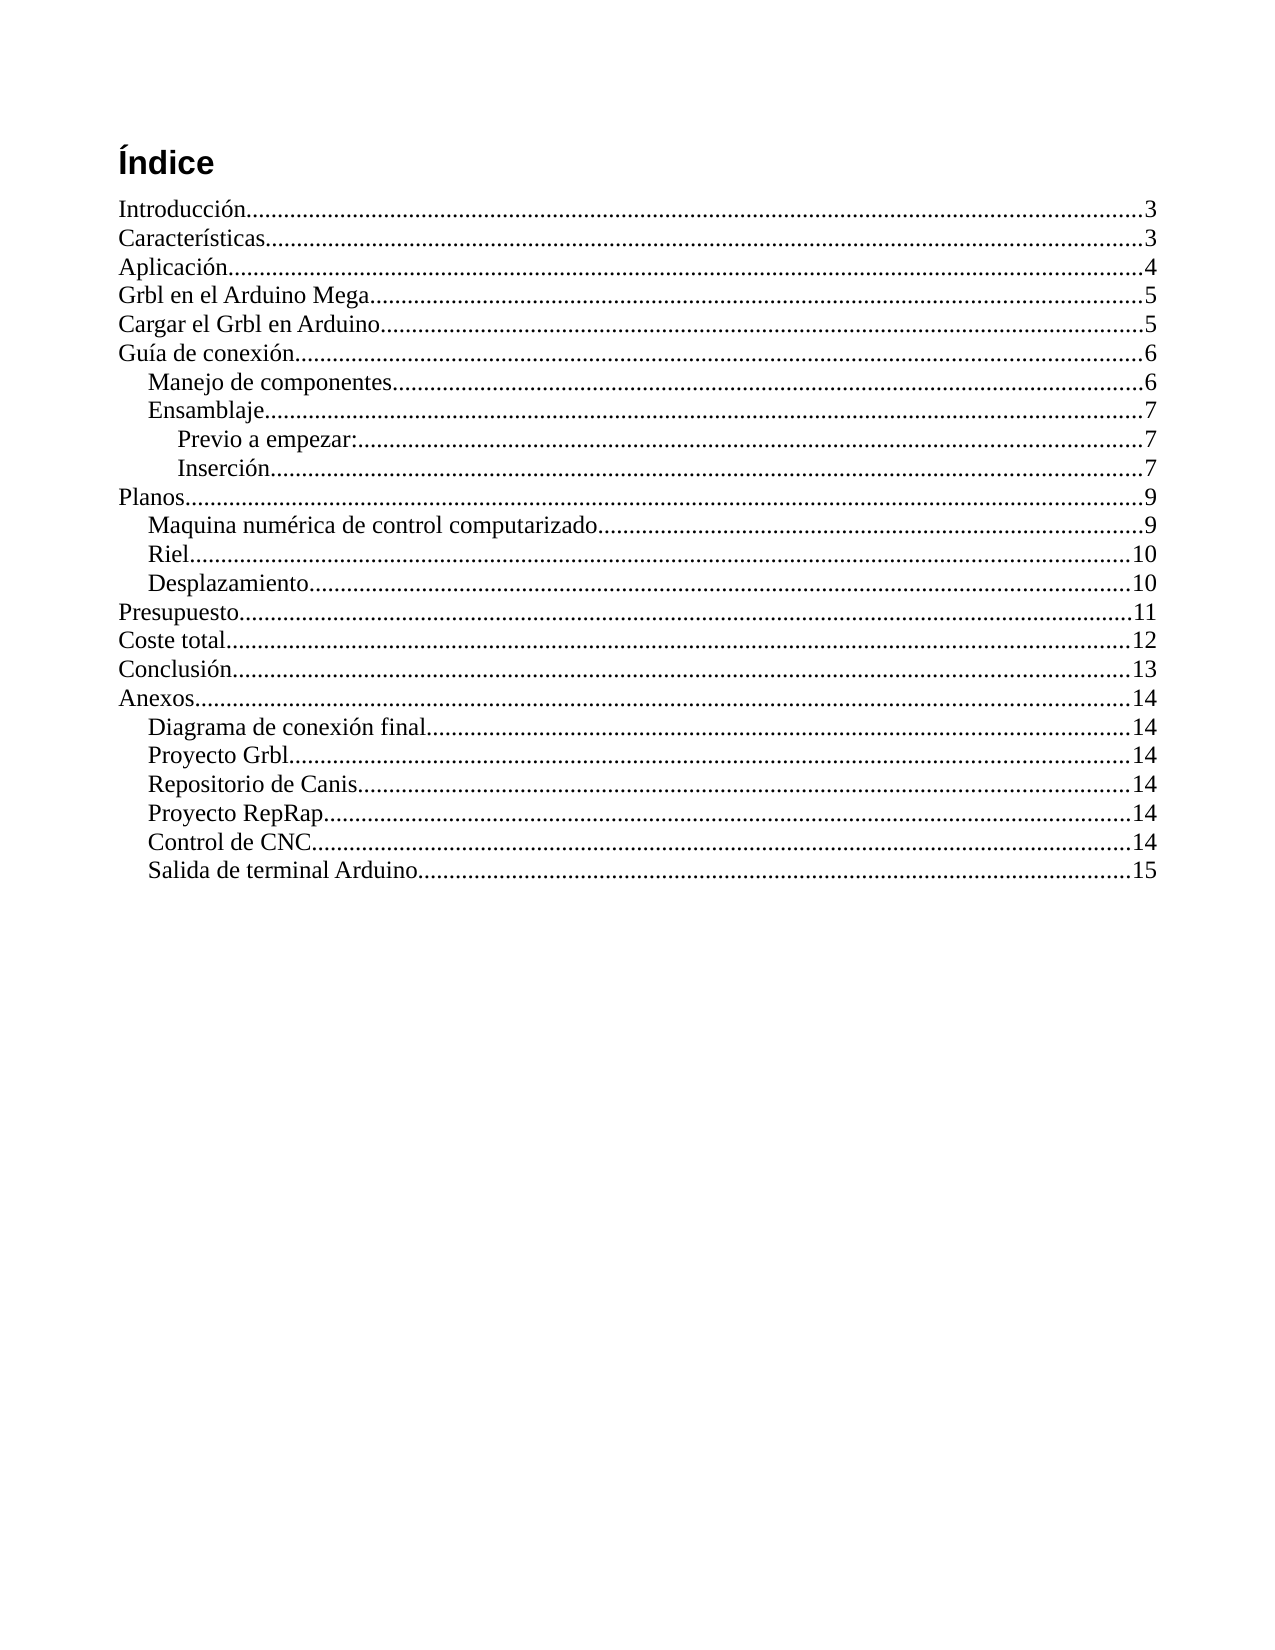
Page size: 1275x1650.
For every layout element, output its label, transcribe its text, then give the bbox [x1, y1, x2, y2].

text Conclusión 13 [118, 654, 1157, 683]
text Planos 9 [118, 482, 1157, 510]
text Proyecto RepRap 14 [148, 798, 1157, 827]
text Guía de conexión. 6 [118, 338, 1157, 367]
text Maquina numérica de control computarizado 9 [148, 510, 1157, 539]
text Aplicación 4 [118, 252, 1157, 280]
text Anexos 14 [118, 683, 1157, 712]
text Ensamblaje 7 [148, 395, 1157, 424]
text Previo a empezar: 7 [177, 424, 1157, 453]
text Cargar el Grbl en Arduino 5 [118, 309, 1157, 338]
text Control de CNC 14 [148, 827, 1157, 855]
text Introducción 3 [118, 194, 1157, 223]
text Inserción 7 [177, 453, 1157, 482]
text Manejo de componentes 6 [148, 367, 1157, 395]
subtitle Índice [118, 143, 1157, 182]
text Riel 10 [148, 539, 1157, 568]
text Coste total 12 [118, 625, 1157, 654]
text Salida de terminal Arduino 15 [148, 855, 1157, 884]
text Proyecto Grbl 14 [148, 740, 1157, 769]
text Diagrama de conexión final 14 [148, 712, 1157, 740]
text Desplazamiento 10 [148, 568, 1157, 597]
text Grbl en el Arduino Mega 5 [118, 280, 1157, 309]
text Características 3 [118, 223, 1157, 252]
text Presupuesto 11 [118, 597, 1157, 625]
text Repositorio de Canis 14 [148, 769, 1157, 798]
